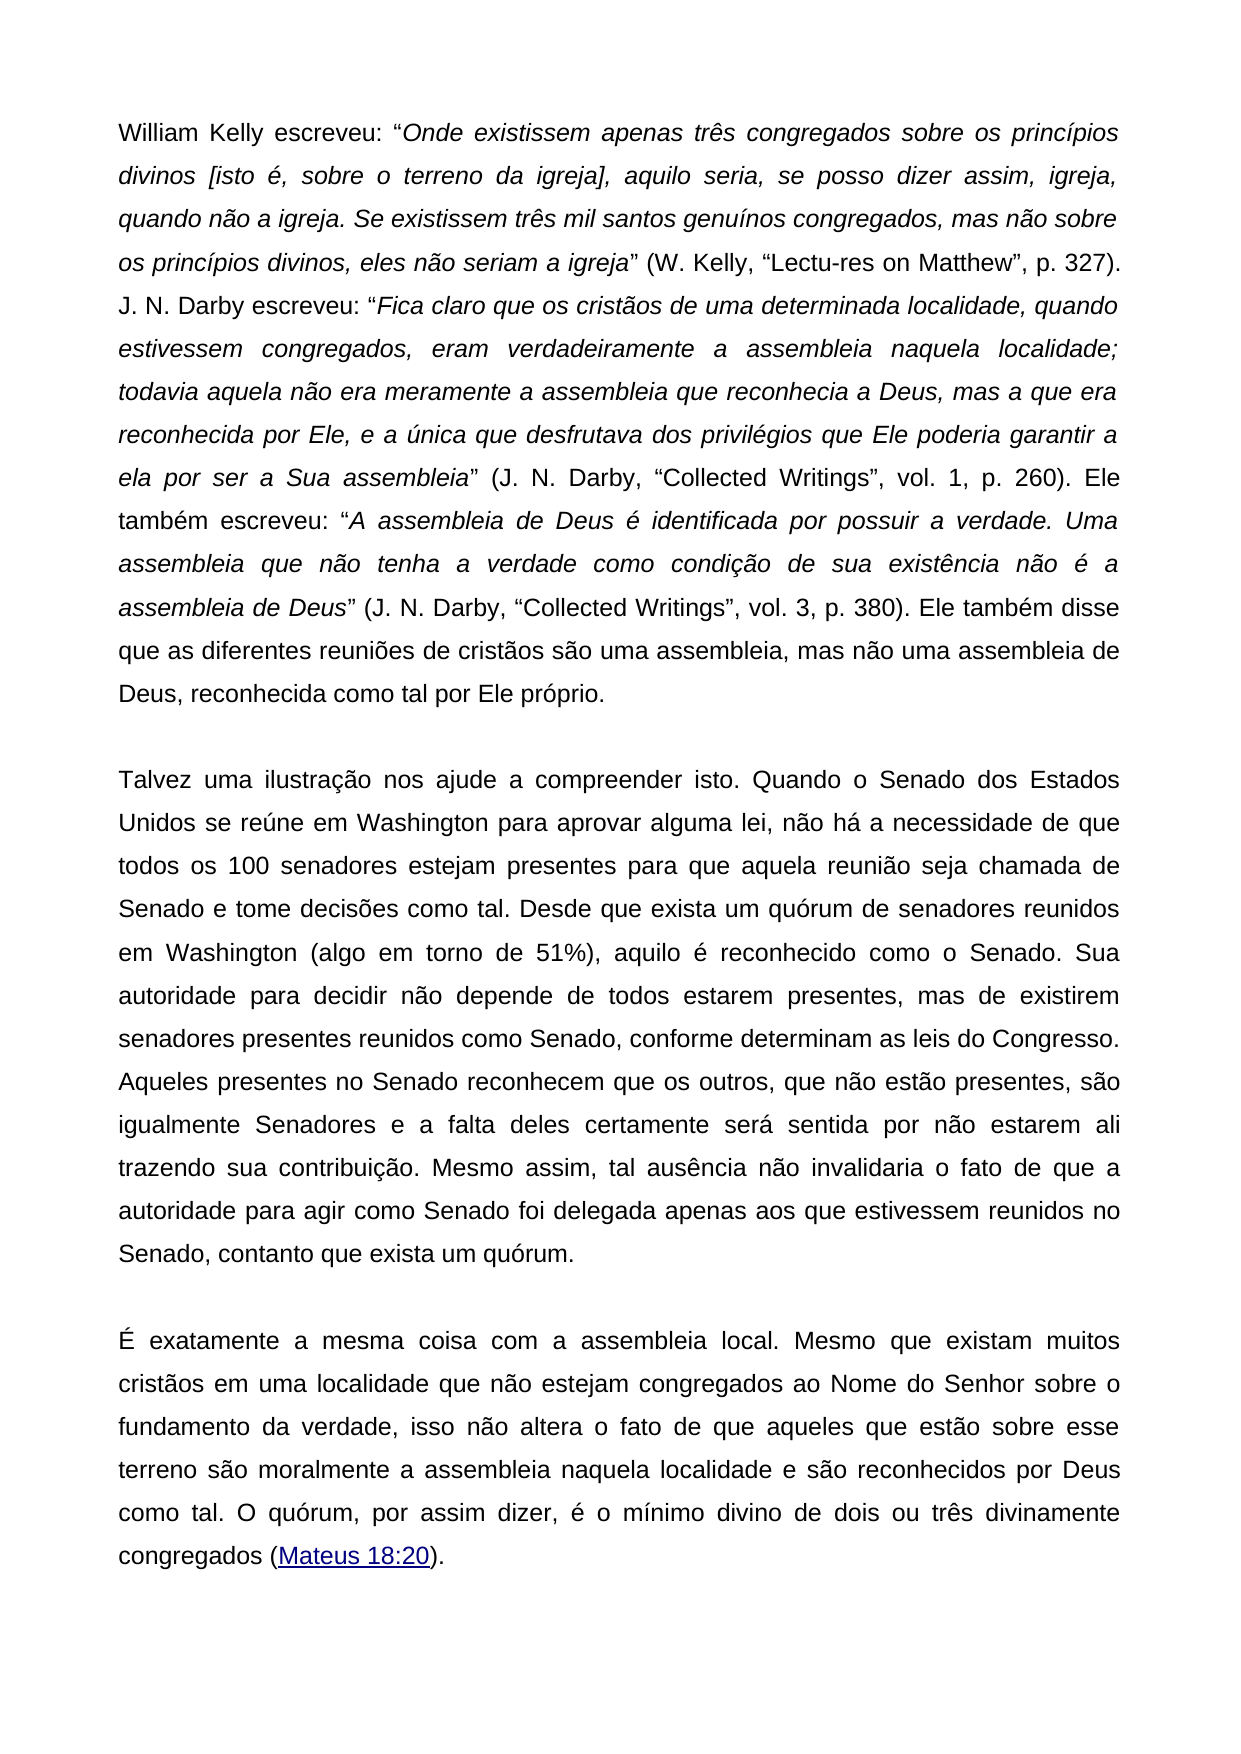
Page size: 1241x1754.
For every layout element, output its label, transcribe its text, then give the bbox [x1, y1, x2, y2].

text Talvez uma ilustração nos ajude a compreender isto. Quando o Senado dos Estados Unidos se reúne em Washington para aprovar alguma lei, não há a necessidade de que todos os 100 senadores estejam presentes para que aquela reunião seja chamada de Senado e tome decisões como tal. Desde que exista um quórum de senadores reunidos em Washington (algo em torno de 51%), aquilo é reconhecido como o Senado. Sua autoridade para decidir não depende de todos estarem presentes, mas de existirem senadores presentes reunidos como Senado, conforme determinam as leis do Congresso. Aqueles presentes no Senado reconhecem que os outros, que não estão presentes, são igualmente Senadores e a falta deles certamente será sentida por não estarem ali trazendo sua contribuição. Mesmo assim, tal ausência não invalidaria o fato de que a autoridade para agir como Senado foi delegada apenas aos que estivessem reunidos no Senado, contanto que exista um quórum. [118, 765, 1122, 1268]
text William Kelly escreveu: “Onde existissem apenas três congregados sobre os princípios divinos [isto é, sobre o terreno da igreja], aquilo seria, se posso dizer assim, igreja, quando não a igreja. Se existissem três mil santos genuínos congregados, mas não sobre os princípios divinos, eles não seriam a igreja” (W. Kelly, “Lectu-res on Matthew”, p. 327). J. N. Darby escreveu: “Fica claro que os cristãos de uma determinada localidade, quando estivessem congregados, eram verdadeiramente a assembleia naquela localidade; todavia aquela não era meramente a assembleia que reconhecia a Deus, mas a que era reconhecida por Ele, e a única que desfrutava dos privilégios que Ele poderia garantir a ela por ser a Sua assembleia” (J. N. Darby, “Collected Writings”, vol. 1, p. 260). Ele também escreveu: “A assembleia de Deus é identificada por possuir a verdade. Uma assembleia que não tenha a verdade como condição de sua existência não é a assembleia de Deus” (J. N. Darby, “Collected Writings”, vol. 3, p. 380). Ele também disse que as diferentes reuniões de cristãos são uma assembleia, mas não uma assembleia de Deus, reconhecida como tal por Ele próprio. [118, 118, 1122, 707]
text É exatamente a mesma coisa com a assembleia local. Mesmo que existam muitos cristãos em uma localidade que não estejam congregados ao Nome do Senhor sobre o fundamento da verdade, isso não altera o fato de que aqueles que estão sobre esse terreno são moralmente a assembleia naquela localidade e são reconhecidos por Deus como tal. O quórum, por assim dizer, é o mínimo divino de dois ou três divinamente congregados (Mateus 18:20). [118, 1326, 1122, 1570]
